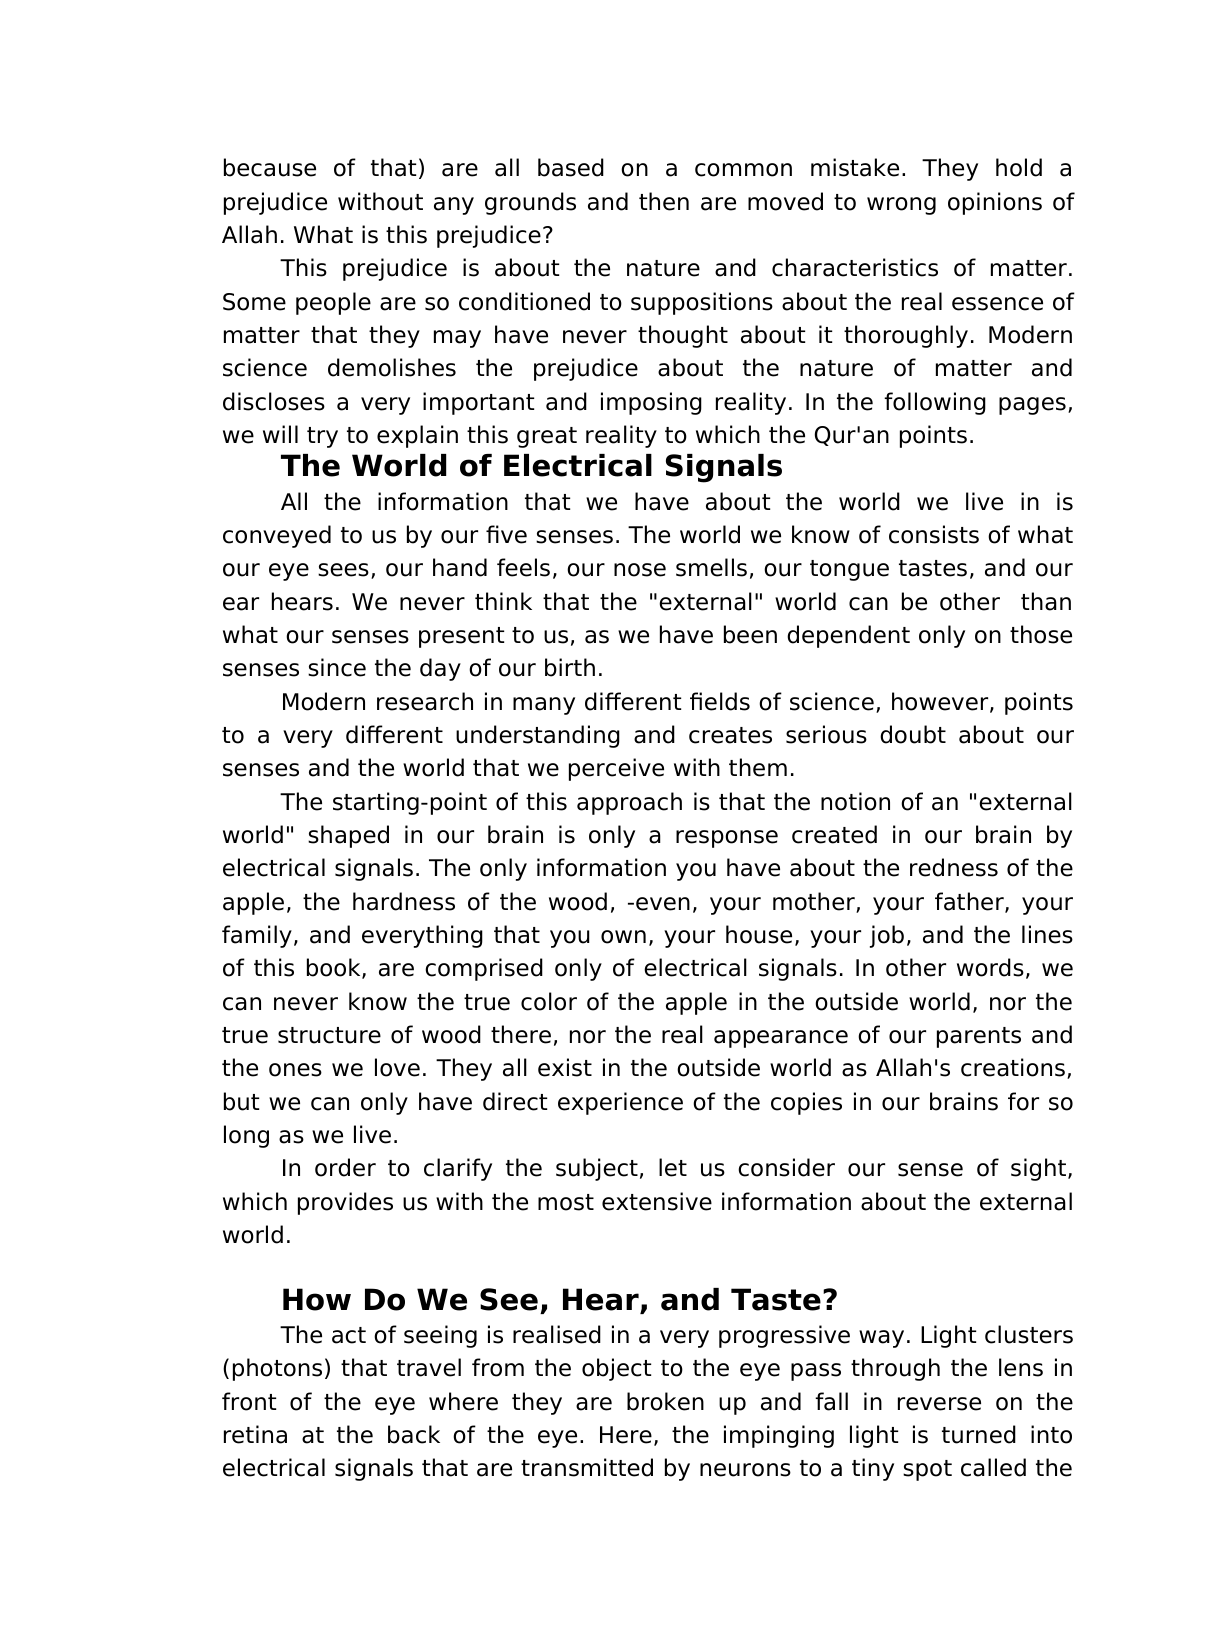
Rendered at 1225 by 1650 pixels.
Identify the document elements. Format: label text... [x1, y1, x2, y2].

text The starting-point of this approach is that the notion of an "external world" shaped in our brain is only a response created in our brain by electrical signals. The only information you have about the redness of the apple, the hardness of the wood, -even, your mother, your father, your family, and everything that you own, your house, your job, and the lines of this book, are comprised only of electrical signals. In other words, we can never know the true color of the apple in the outside world, nor the true structure of wood there, nor the real appearance of our parents and the ones we love. They all exist in the outside world as Allah's creations, but we can only have direct experience of the copies in our brains for so long as we live. [222, 783, 1075, 1150]
text because of that) are all based on a common mistake. They hold a prejudice without any grounds and then are moved to wrong opinions of Allah. What is this prejudice? [222, 150, 1075, 250]
text Modern research in many different fields of science, however, points to a very different understanding and creates serious doubt about our senses and the world that we perceive with them. [222, 683, 1075, 783]
text All the information that we have about the world we live in is conveyed to us by our five senses. The world we know of consists of what our eye sees, our hand feels, our nose smells, our tongue tastes, and our ear hears. We never think that the "external" world can be other than what our senses present to us, as we have been dependent only on those senses since the day of our birth. [222, 483, 1075, 683]
text How Do We See, Hear, and Taste? [222, 1283, 1075, 1317]
text The World of Electrical Signals [222, 450, 1075, 483]
text This prejudice is about the nature and characteristics of matter. Some people are so conditioned to suppositions about the real essence of matter that they may have never thought about it thoroughly. Modern science demolishes the prejudice about the nature of matter and discloses a very important and imposing reality. In the following pages, we will try to explain this great reality to which the Qur'an points. [222, 250, 1075, 450]
text The act of seeing is realised in a very progressive way. Light clusters (photons) that travel from the object to the eye pass through the lens in front of the eye where they are broken up and fall in reverse on the retina at the back of the eye. Here, the impinging light is turned into electrical signals that are transmitted by neurons to a tiny spot called the [222, 1317, 1075, 1483]
text In order to clarify the subject, let us consider our sense of sight, which provides us with the most extensive information about the external world. [222, 1150, 1075, 1250]
